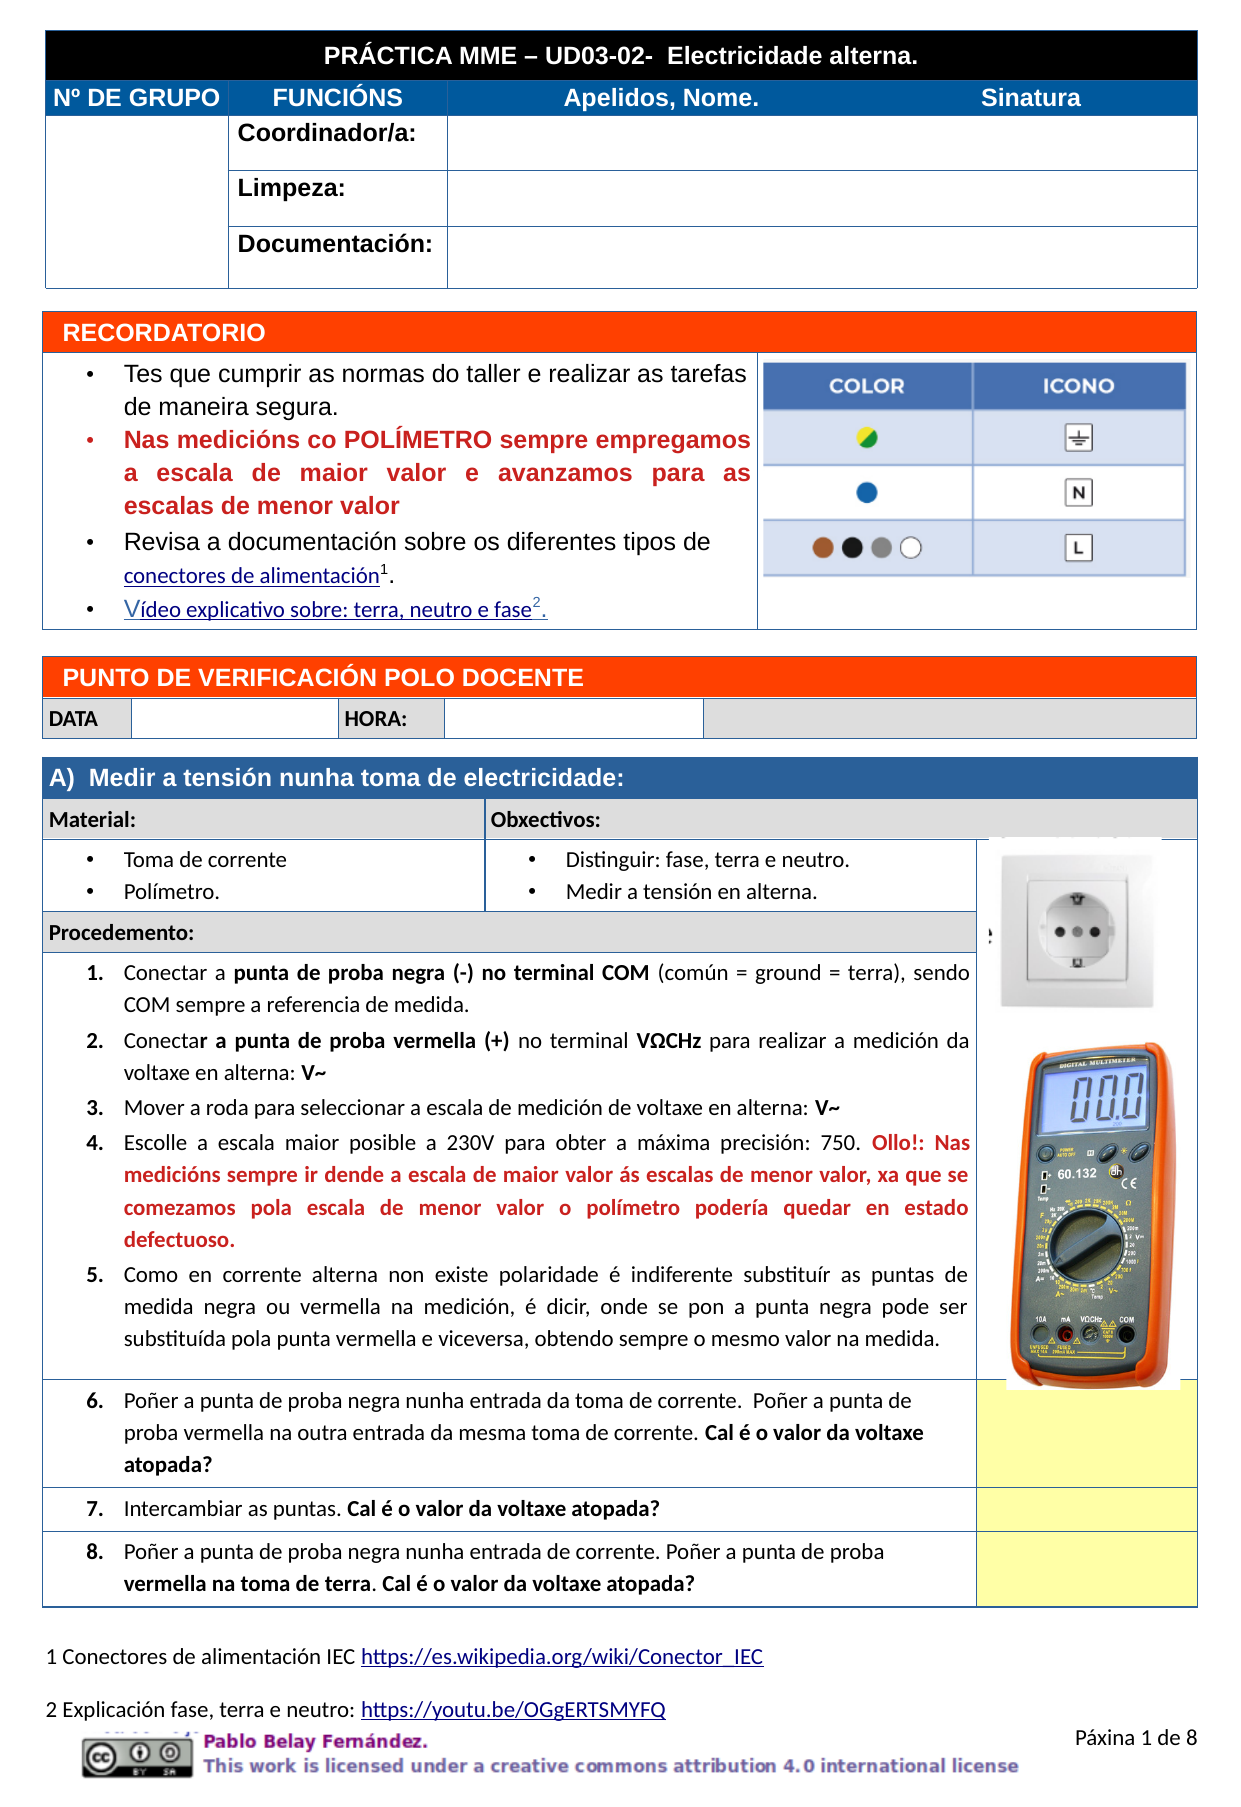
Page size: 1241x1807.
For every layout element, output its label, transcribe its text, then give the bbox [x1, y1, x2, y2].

table_cell [977, 1532, 1197, 1606]
table_cell Conectar a punta de proba negra (-) no terminal COM (común = ground = terra), sendo COM sempre a referencia de medida. Conectar a punta de proba vermella (+) no terminal VΩCHz para realizar a medición da voltaxe en alterna: V~ Mover a roda para seleccionar a escala de medición de voltaxe en alterna: V~ Escolle a escala maior posible a 230V para obter a máxima precisión: 750. Ollo!: Nas medicións sempre ir dende a escala de maior valor ás escalas de menor valor, xa que se comezamos pola escala de menor valor o polímetro podería quedar en estado defectuoso. Como en corrente alterna non existe polaridade é indiferente substituír as puntas de medida negra ou vermella na medición, é dicir, onde se pon a punta negra pode ser substituída pola punta vermella e viceversa, obtendo sempre o mesmo valor na medida. [43, 953, 976, 1379]
table_cell [704, 699, 1196, 738]
table_cell FUNCIÓNS [229, 81, 447, 115]
table_cell Limpeza: [229, 171, 447, 226]
picture [988, 837, 1162, 1015]
table_cell [758, 353, 1196, 629]
table_cell DATA [43, 699, 131, 738]
table_cell Material: [43, 799, 484, 838]
table_cell HORA: [339, 699, 444, 738]
table_cell [977, 1488, 1197, 1531]
table_cell Poñer a punta de proba negra nunha entrada da toma de corrente. Poñer a punta de proba vermella na outra entrada da mesma toma de corrente. Cal é o valor da voltaxe atopada? [43, 1380, 976, 1487]
table_cell [977, 840, 1197, 1379]
picture [763, 359, 1191, 578]
table_cell Nº DE GRUPO [46, 81, 228, 115]
table_cell [46, 116, 228, 288]
table_cell Poñer a punta de proba negra nunha entrada de corrente. Poñer a punta de proba vermella na toma de terra. Cal é o valor da voltaxe atopada? [43, 1532, 976, 1606]
table_cell Apelidos, Nome. Sinatura [448, 81, 1197, 115]
picture [65, 1722, 1035, 1787]
table_cell [448, 116, 1197, 170]
table_header PRÁCTICA MME – UD03-02- Electricidade alterna. [46, 31, 1197, 80]
table_cell Tes que cumprir as normas do taller e realizar as tarefas de maneira segura. Nas medicións co POLÍMETRO sempre empregamos a escala de maior valor e avanzamos para as escalas de menor valor Revisa a documentación sobre os diferentes tipos de conectores de alimentación. Vídeo explicativo sobre: terra, neutro e fase. [43, 353, 757, 629]
table_cell [132, 699, 338, 738]
table_cell Documentación: [229, 227, 447, 288]
table_cell Obxectivos: [486, 799, 1197, 838]
table_header RECORDATORIO [43, 312, 1196, 352]
table_cell [977, 1380, 1197, 1487]
table_cell Procedemento: [43, 912, 976, 952]
table_cell [445, 699, 703, 738]
table_cell [448, 171, 1197, 226]
table_header PUNTO DE VERIFICACIÓN POLO DOCENTE [43, 657, 1196, 697]
table_cell Intercambiar as puntas. Cal é o valor da voltaxe atopada? [43, 1488, 976, 1531]
picture [1006, 1041, 1181, 1390]
table_cell [448, 227, 1197, 288]
table_cell Toma de corrente Polímetro. [43, 840, 484, 911]
table_cell Distinguir: fase, terra e neutro. Medir a tensión en alterna. [486, 840, 976, 911]
table_header A) Medir a tensión nunha toma de electricidade: [43, 758, 1197, 798]
table_cell Coordinador/a: [229, 116, 447, 170]
